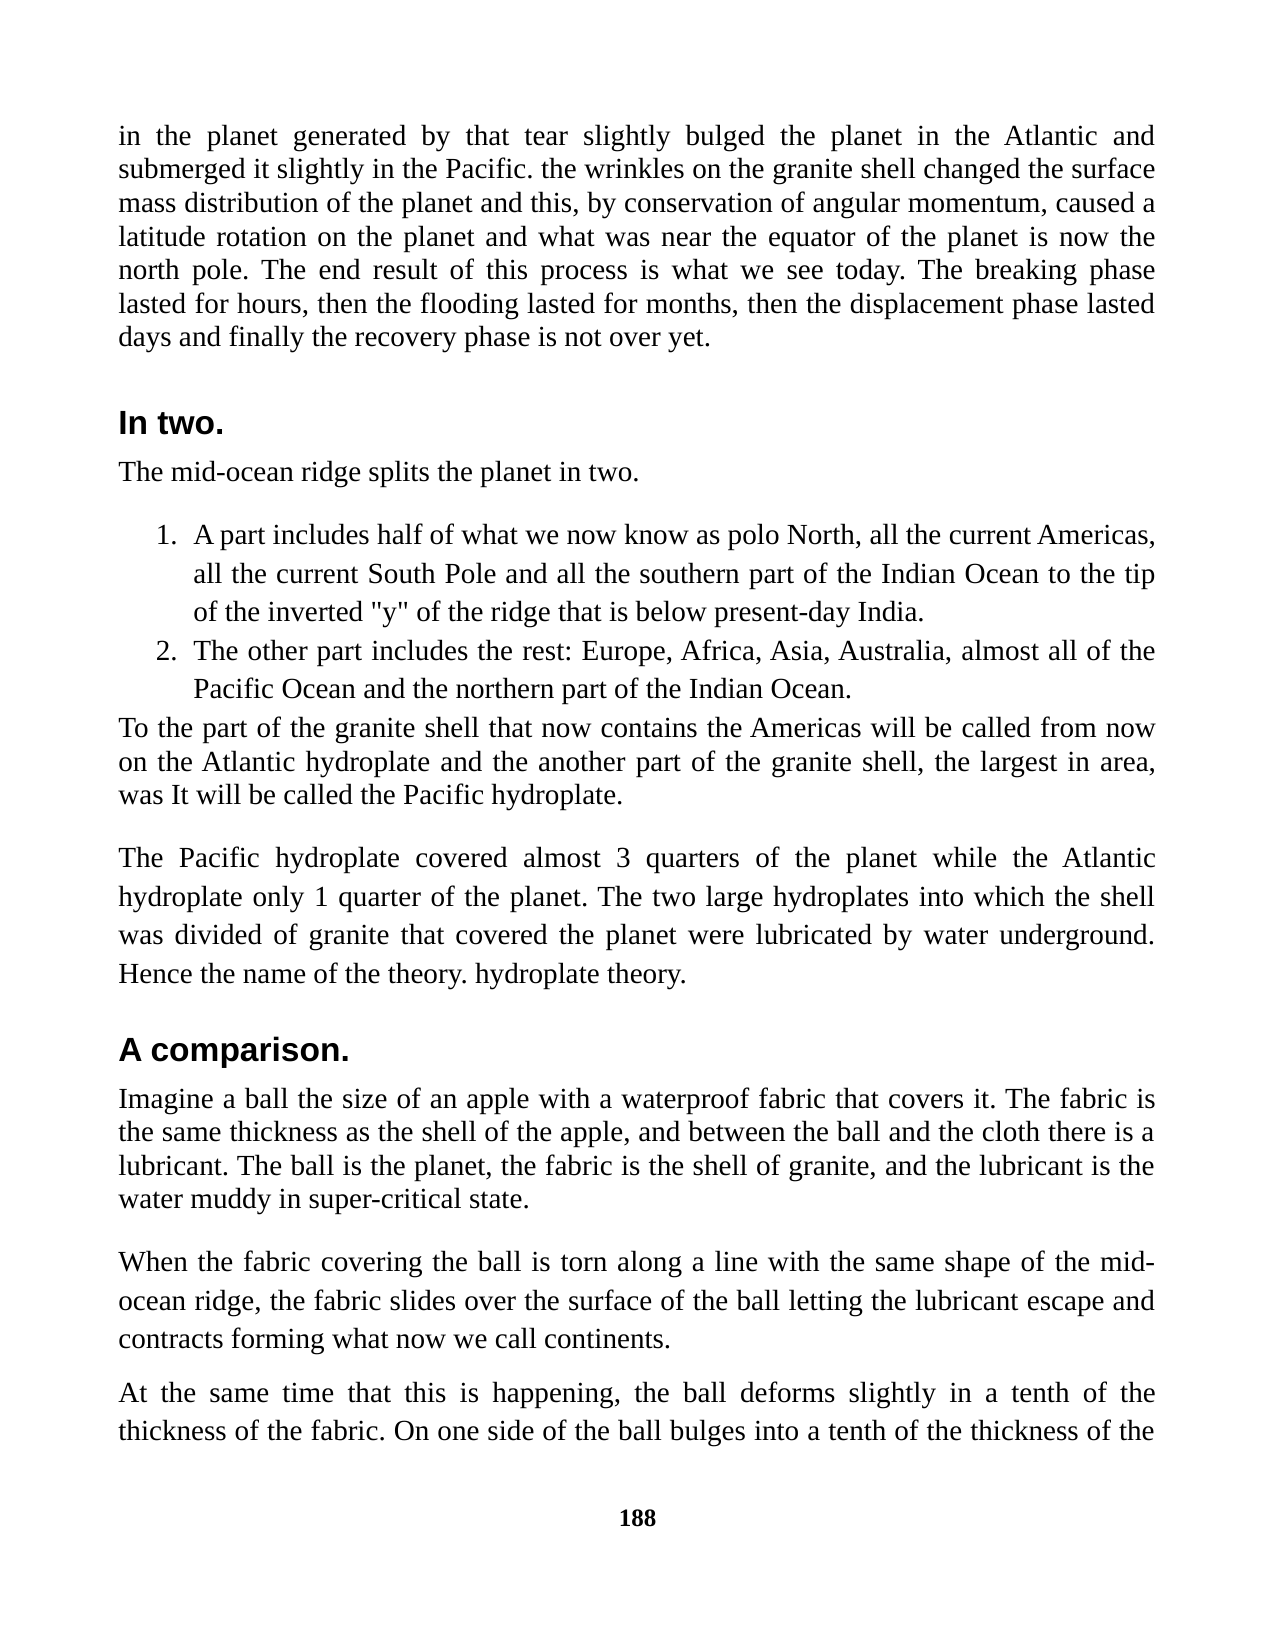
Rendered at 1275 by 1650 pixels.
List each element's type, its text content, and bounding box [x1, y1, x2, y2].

text in the planet generated by that tear slightly bulged the planet in the Atlantic and submerged it slightly in the Pacific. the wrinkles on the granite shell changed the surface mass distribution of the planet and this, by conservation of angular momentum, caused a latitude rotation on the planet and what was near the equator of the planet is now the north pole. The end result of this process is what we see today. The breaking phase lasted for hours, then the flooding lasted for months, then the displacement phase lasted days and finally the recovery phase is not over yet. [118, 118, 1157, 353]
text The Pacific hydroplate covered almost 3 quarters of the planet while the Atlantic hydroplate only 1 quarter of the planet. The two large hydroplates into which the shell was divided of granite that covered the planet were lubricated by water underground. Hence the name of the theory. hydroplate theory. [118, 840, 1157, 989]
text When the fabric covering the ball is torn along a line with the same shape of the mid-ocean ridge, the fabric slides over the surface of the ball letting the lubricant escape and contracts forming what now we call continents. [118, 1244, 1157, 1355]
subtitle In two. [118, 403, 1157, 442]
text The mid-ocean ridge splits the planet in two. [118, 454, 1157, 488]
text To the part of the granite shell that now contains the Americas will be called from now on the Atlantic hydroplate and the another part of the granite shell, the largest in area, was It will be called the Pacific hydroplate. [118, 710, 1157, 811]
subtitle A comparison. [118, 1030, 1157, 1068]
text At the same time that this is happening, the ball deforms slightly in a tenth of the thickness of the fabric. On one side of the ball bulges into a tenth of the thickness of the [118, 1375, 1157, 1447]
text Imagine a ball the size of an apple with a waterproof fabric that covers it. The fabric is the same thickness as the shell of the apple, and between the ball and the cloth there is a lubricant. The ball is the planet, the fabric is the shell of granite, and the lubricant is the water muddy in super-critical state. [118, 1081, 1157, 1215]
list The other part includes the rest: Europe, Africa, Asia, Australia, almost all of the Pacific Ocean and the northern part of the Indian Ocean. [156, 633, 1157, 705]
list A part includes half of what we now know as polo North, all the current Americas, all the current South Pole and all the southern part of the Indian Ocean to the tip of the inverted "y" of the ridge that is below present-day India. [156, 517, 1157, 628]
